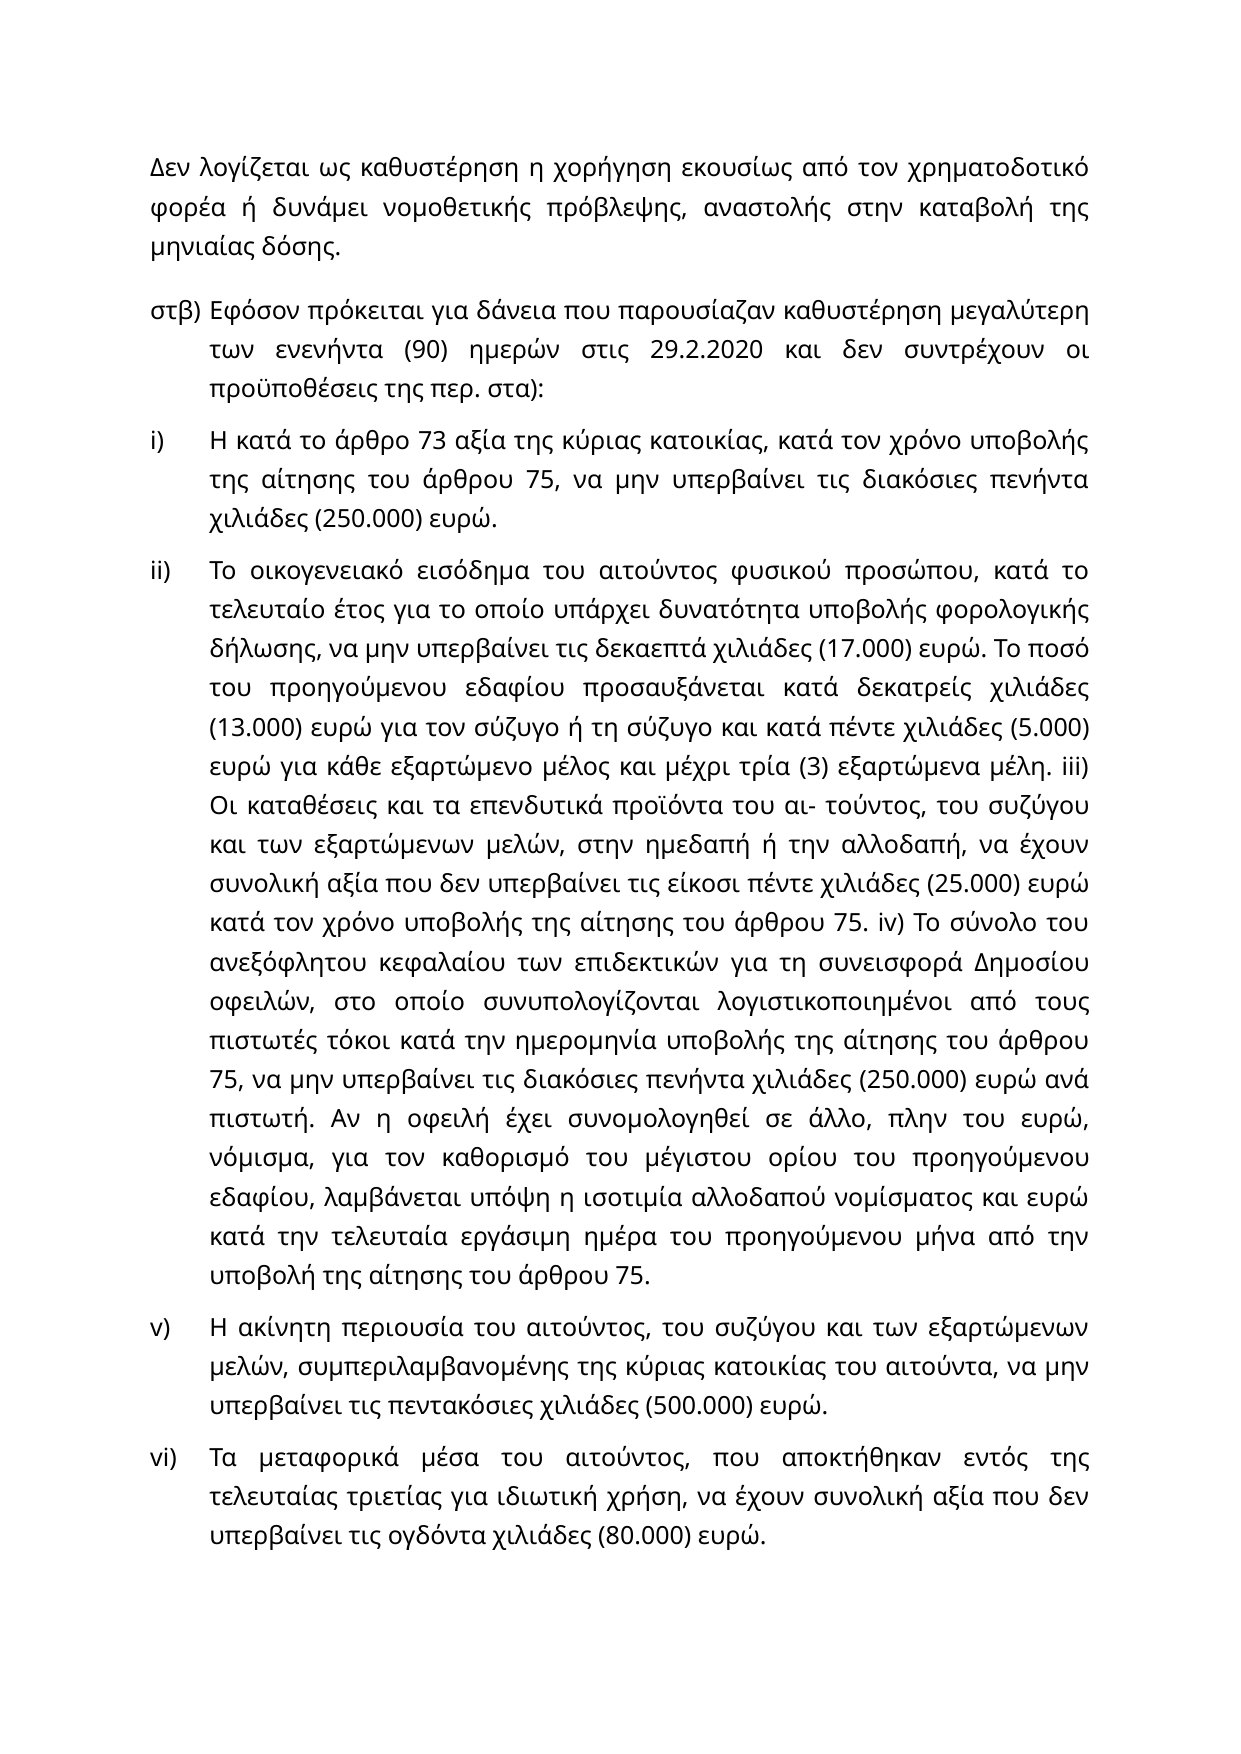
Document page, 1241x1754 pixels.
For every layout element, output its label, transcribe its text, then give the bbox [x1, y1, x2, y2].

list στβ) Εφόσον πρόκειται για δάνεια που παρουσίαζαν καθυστέρηση μεγαλύτερη των ενενήντα (90) ημερών στις 29.2.2020 και δεν συντρέχουν οι προϋποθέσεις της περ. στα): [150, 292, 1090, 405]
list i) Η κατά το άρθρο 73 αξία της κύριας κατοικίας, κατά τον χρόνο υποβολής της αίτησης του άρθρου 75, να μην υπερβαίνει τις διακόσιες πενήντα χιλιάδες (250.000) ευρώ. [150, 422, 1090, 535]
text Δεν λογίζεται ως καθυστέρηση η χορήγηση εκουσίως από τον χρηματοδοτικό φορέα ή δυνάμει νομοθετικής πρόβλεψης, αναστολής στην καταβολή της μηνιαίας δόσης. [150, 150, 1090, 262]
list ii) Το οικογενειακό εισόδημα του αιτούντος φυσικού προσώπου, κατά το τελευταίο έτος για το οποίο υπάρχει δυνατότητα υποβολής φορολογικής δήλωσης, να μην υπερβαίνει τις δεκαεπτά χιλιάδες (17.000) ευρώ. Το ποσό του προηγούμενου εδαφίου προσαυξάνεται κατά δεκατρείς χιλιάδες (13.000) ευρώ για τον σύζυγο ή τη σύζυγο και κατά πέντε χιλιάδες (5.000) ευρώ για κάθε εξαρτώμενο μέλος και μέχρι τρία (3) εξαρτώμενα μέλη. iii) Οι καταθέσεις και τα επενδυτικά προϊόντα του αι- τούντος, του συζύγου και των εξαρτώμενων μελών, στην ημεδαπή ή την αλλοδαπή, να έχουν συνολική αξία που δεν υπερβαίνει τις είκοσι πέντε χιλιάδες (25.000) ευρώ κατά τον χρόνο υποβολής της αίτησης του άρθρου 75. iv) Το σύνολο του ανεξόφλητου κεφαλαίου των επιδεκτικών για τη συνεισφορά Δημοσίου οφειλών, στο οποίο συνυπολογίζονται λογιστικοποιημένοι από τους πιστωτές τόκοι κατά την ημερομηνία υποβολής της αίτησης του άρθρου 75, να μην υπερβαίνει τις διακόσιες πενήντα χιλιάδες (250.000) ευρώ ανά πιστωτή. Αν η οφειλή έχει συνομολογηθεί σε άλλο, πλην του ευρώ, νόμισμα, για τον καθορισμό του μέγιστου ορίου του προηγούμενου εδαφίου, λαμβάνεται υπόψη η ισοτιμία αλλοδαπού νομίσματος και ευρώ κατά την τελευταία εργάσιμη ημέρα του προηγούμενου μήνα από την υποβολή της αίτησης του άρθρου 75. [150, 552, 1090, 1292]
list vi) Τα μεταφορικά μέσα του αιτούντος, που αποκτήθηκαν εντός της τελευταίας τριετίας για ιδιωτική χρήση, να έχουν συνολική αξία που δεν υπερβαίνει τις ογδόντα χιλιάδες (80.000) ευρώ. [150, 1439, 1090, 1552]
list v) Η ακίνητη περιουσία του αιτούντος, του συζύγου και των εξαρτώμενων μελών, συμπεριλαμβανομένης της κύριας κατοικίας του αιτούντα, να μην υπερβαίνει τις πεντακόσιες χιλιάδες (500.000) ευρώ. [150, 1309, 1090, 1422]
